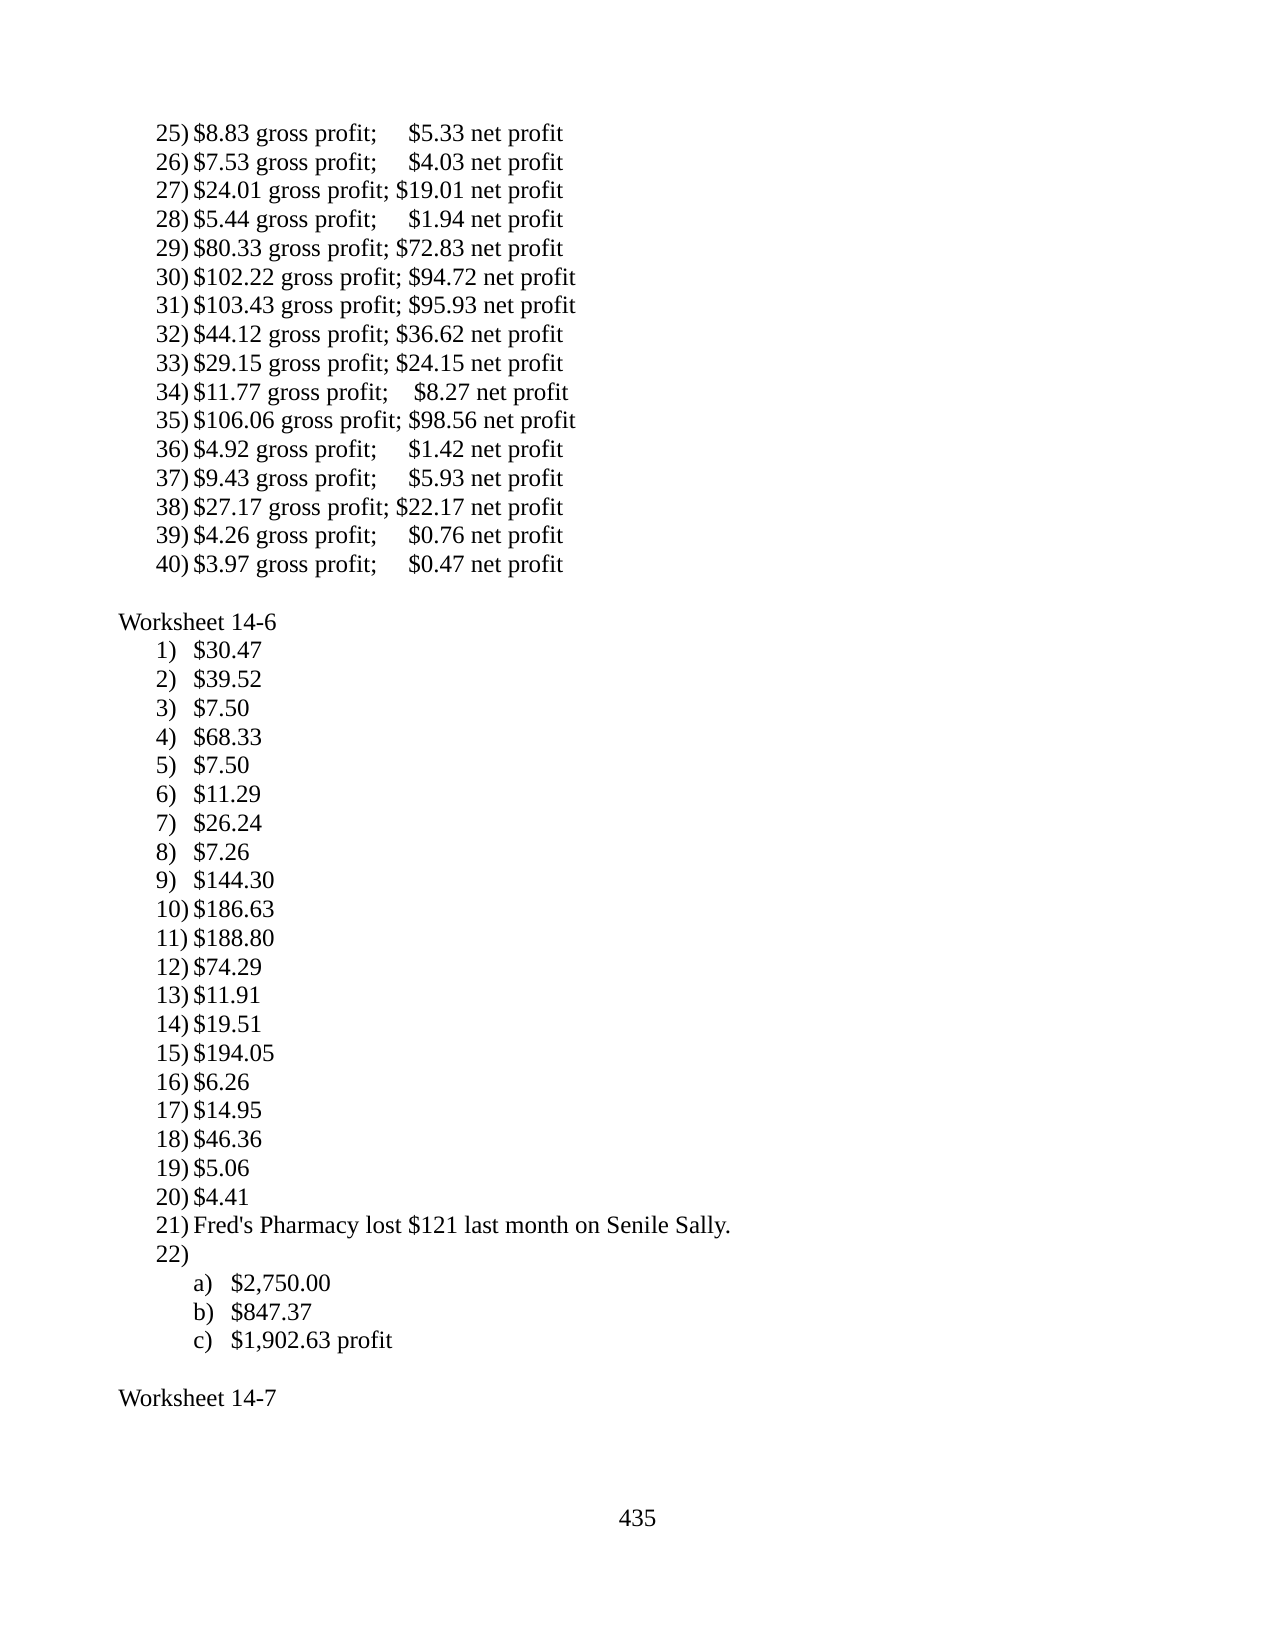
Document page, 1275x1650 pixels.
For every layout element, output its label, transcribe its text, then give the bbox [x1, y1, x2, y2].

list $106.06 gross profit; $98.56 net profit [156, 406, 1157, 434]
text Worksheet 14-6 [118, 607, 1157, 636]
list $11.77 gross profit; $8.27 net profit [156, 377, 1157, 406]
list $4.26 gross profit; $0.76 net profit [156, 521, 1157, 549]
list $29.15 gross profit; $24.15 net profit [156, 348, 1157, 377]
text Worksheet 14-7 [118, 1383, 1157, 1412]
list $11.29 [156, 779, 1157, 808]
list $4.92 gross profit; $1.42 net profit [156, 434, 1157, 463]
list $30.47 [156, 636, 1157, 664]
list $103.43 gross profit; $95.93 net profit [156, 291, 1157, 319]
list $6.26 [156, 1067, 1157, 1096]
list $14.95 [156, 1096, 1157, 1124]
list $4.41 [156, 1182, 1157, 1211]
list Fred's Pharmacy lost $121 last month on Senile Sally. [156, 1211, 1157, 1239]
list $44.12 gross profit; $36.62 net profit [156, 319, 1157, 348]
list $3.97 gross profit; $0.47 net profit [156, 549, 1157, 578]
list $24.01 gross profit; $19.01 net profit [156, 176, 1157, 204]
list $5.44 gross profit; $1.94 net profit [156, 204, 1157, 233]
list $5.06 [156, 1153, 1157, 1182]
list $68.33 [156, 722, 1157, 751]
list $46.36 [156, 1124, 1157, 1153]
list $186.63 [156, 894, 1157, 923]
list $1,902.63 profit [193, 1326, 1157, 1354]
list $26.24 [156, 808, 1157, 837]
list $27.17 gross profit; $22.17 net profit [156, 492, 1157, 521]
list $39.52 [156, 664, 1157, 693]
list $7.50 [156, 751, 1157, 779]
list $9.43 gross profit; $5.93 net profit [156, 463, 1157, 492]
list $144.30 [156, 866, 1157, 894]
list $19.51 [156, 1009, 1157, 1038]
list $74.29 [156, 952, 1157, 981]
list $102.22 gross profit; $94.72 net profit [156, 262, 1157, 291]
list $847.37 [193, 1297, 1157, 1326]
list $188.80 [156, 923, 1157, 952]
list $7.50 [156, 693, 1157, 722]
list $2,750.00 [193, 1268, 1157, 1297]
list $11.91 [156, 981, 1157, 1009]
list $194.05 [156, 1038, 1157, 1067]
list $7.53 gross profit; $4.03 net profit [156, 147, 1157, 176]
list $80.33 gross profit; $72.83 net profit [156, 233, 1157, 262]
list $8.83 gross profit; $5.33 net profit [156, 118, 1157, 147]
list $7.26 [156, 837, 1157, 866]
